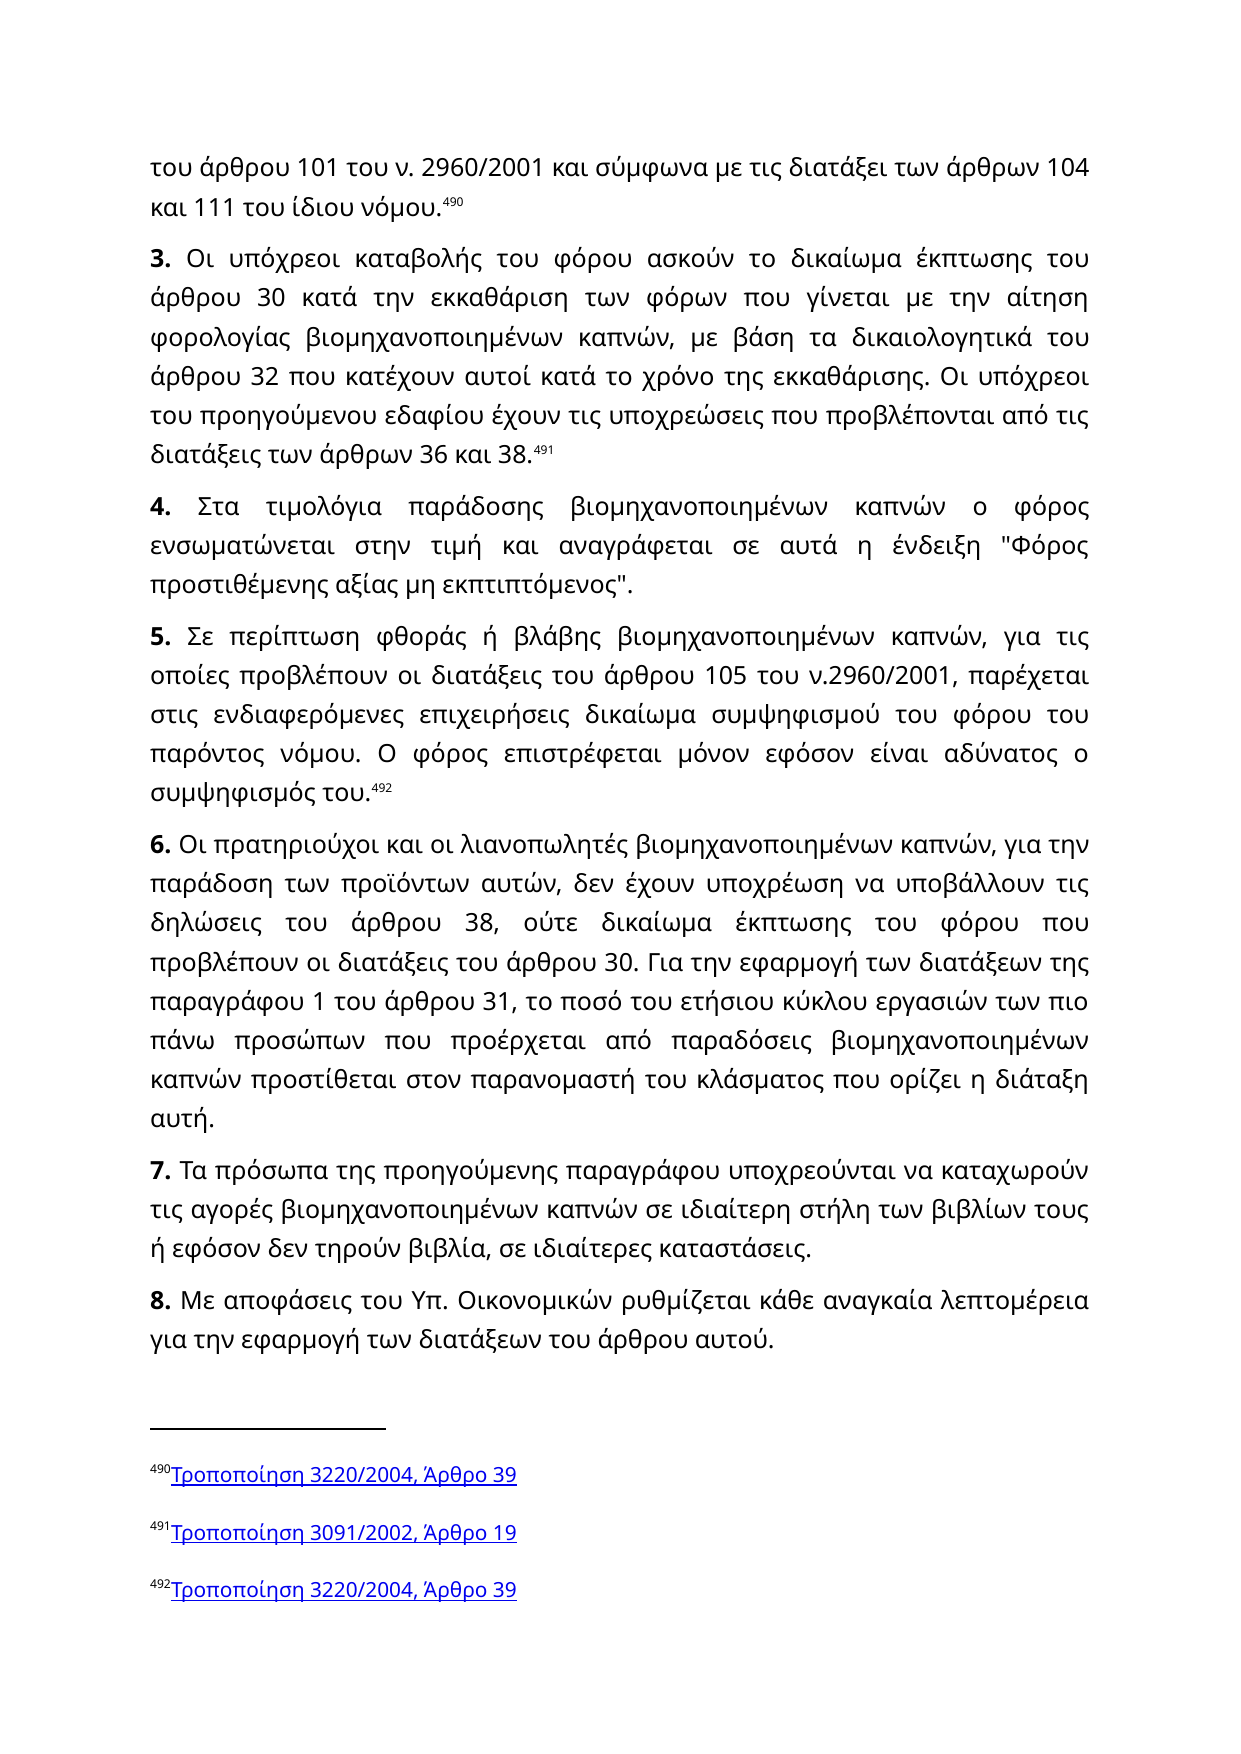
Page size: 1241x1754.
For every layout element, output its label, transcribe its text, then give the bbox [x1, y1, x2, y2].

text 3. Οι υπόχρεοι καταβολής του φόρου ασκούν το δικαίωμα έκπτωσης του άρθρου 30 κατά την εκκαθάριση των φόρων που γίνεται με την αίτηση φορολογίας βιομηχανοποιημένων καπνών, με βάση τα δικαιολογητικά του άρθρου 32 που κατέχουν αυτοί κατά το χρόνο της εκκαθάρισης. Οι υπόχρεοι του προηγούμενου εδαφίου έχουν τις υποχρεώσεις που προβλέπονται από τις διατάξεις των άρθρων 36 και 38. [150, 241, 1090, 471]
text 5. Σε περίπτωση φθοράς ή βλάβης βιομηχανοποιημένων καπνών, για τις οποίες προβλέπουν οι διατάξεις του άρθρου 105 του ν.2960/2001, παρέχεται στις ενδιαφερόμενες επιχειρήσεις δικαίωμα συμψηφισμού του φόρου του παρόντος νόμου. Ο φόρος επιστρέφεται μόνον εφόσον είναι αδύνατος ο συμψηφισμός του. [150, 618, 1090, 809]
text του άρθρου 101 του ν. 2960/2001 και σύμφωνα με τις διατάξει των άρθρων 104 και 111 του ίδιου νόμου. [150, 150, 1090, 223]
text 8. Με αποφάσεις του Υπ. Οικονομικών ρυθμίζεται κάθε αναγκαία λεπτομέρεια για την εφαρμογή των διατάξεων του άρθρου αυτού. [150, 1282, 1090, 1356]
text Τροποποίηση 3220/2004, Άρθρο 39 [150, 1460, 1090, 1489]
text 6. Οι πρατηριούχοι και οι λιανοπωλητές βιομηχανοποιημένων καπνών, για την παράδοση των προϊόντων αυτών, δεν έχουν υποχρέωση να υποβάλλουν τις δηλώσεις του άρθρου 38, ούτε δικαίωμα έκπτωσης του φόρου που προβλέπουν οι διατάξεις του άρθρου 30. Για την εφαρμογή των διατάξεων της παραγράφου 1 του άρθρου 31, το ποσό του ετήσιου κύκλου εργασιών των πιο πάνω προσώπων που προέρχεται από παραδόσεις βιομηχανοποιημένων καπνών προστίθεται στον παρανομαστή του κλάσματος που ορίζει η διάταξη αυτή. [150, 827, 1090, 1135]
text Τροποποίηση 3091/2002, Άρθρο 19 [150, 1518, 1090, 1546]
text Τροποποίηση 3220/2004, Άρθρο 39 [150, 1576, 1090, 1604]
text 4. Στα τιμολόγια παράδοσης βιομηχανοποιημένων καπνών ο φόρος ενσωματώνεται στην τιμή και αναγράφεται σε αυτά η ένδειξη "Φόρος προστιθέμενης αξίας μη εκπτιπτόμενος". [150, 488, 1090, 601]
text 7. Τα πρόσωπα της προηγούμενης παραγράφου υποχρεούνται να καταχωρούν τις αγορές βιομηχανοποιημένων καπνών σε ιδιαίτερη στήλη των βιβλίων τους ή εφόσον δεν τηρούν βιβλία, σε ιδιαίτερες καταστάσεις. [150, 1152, 1090, 1265]
